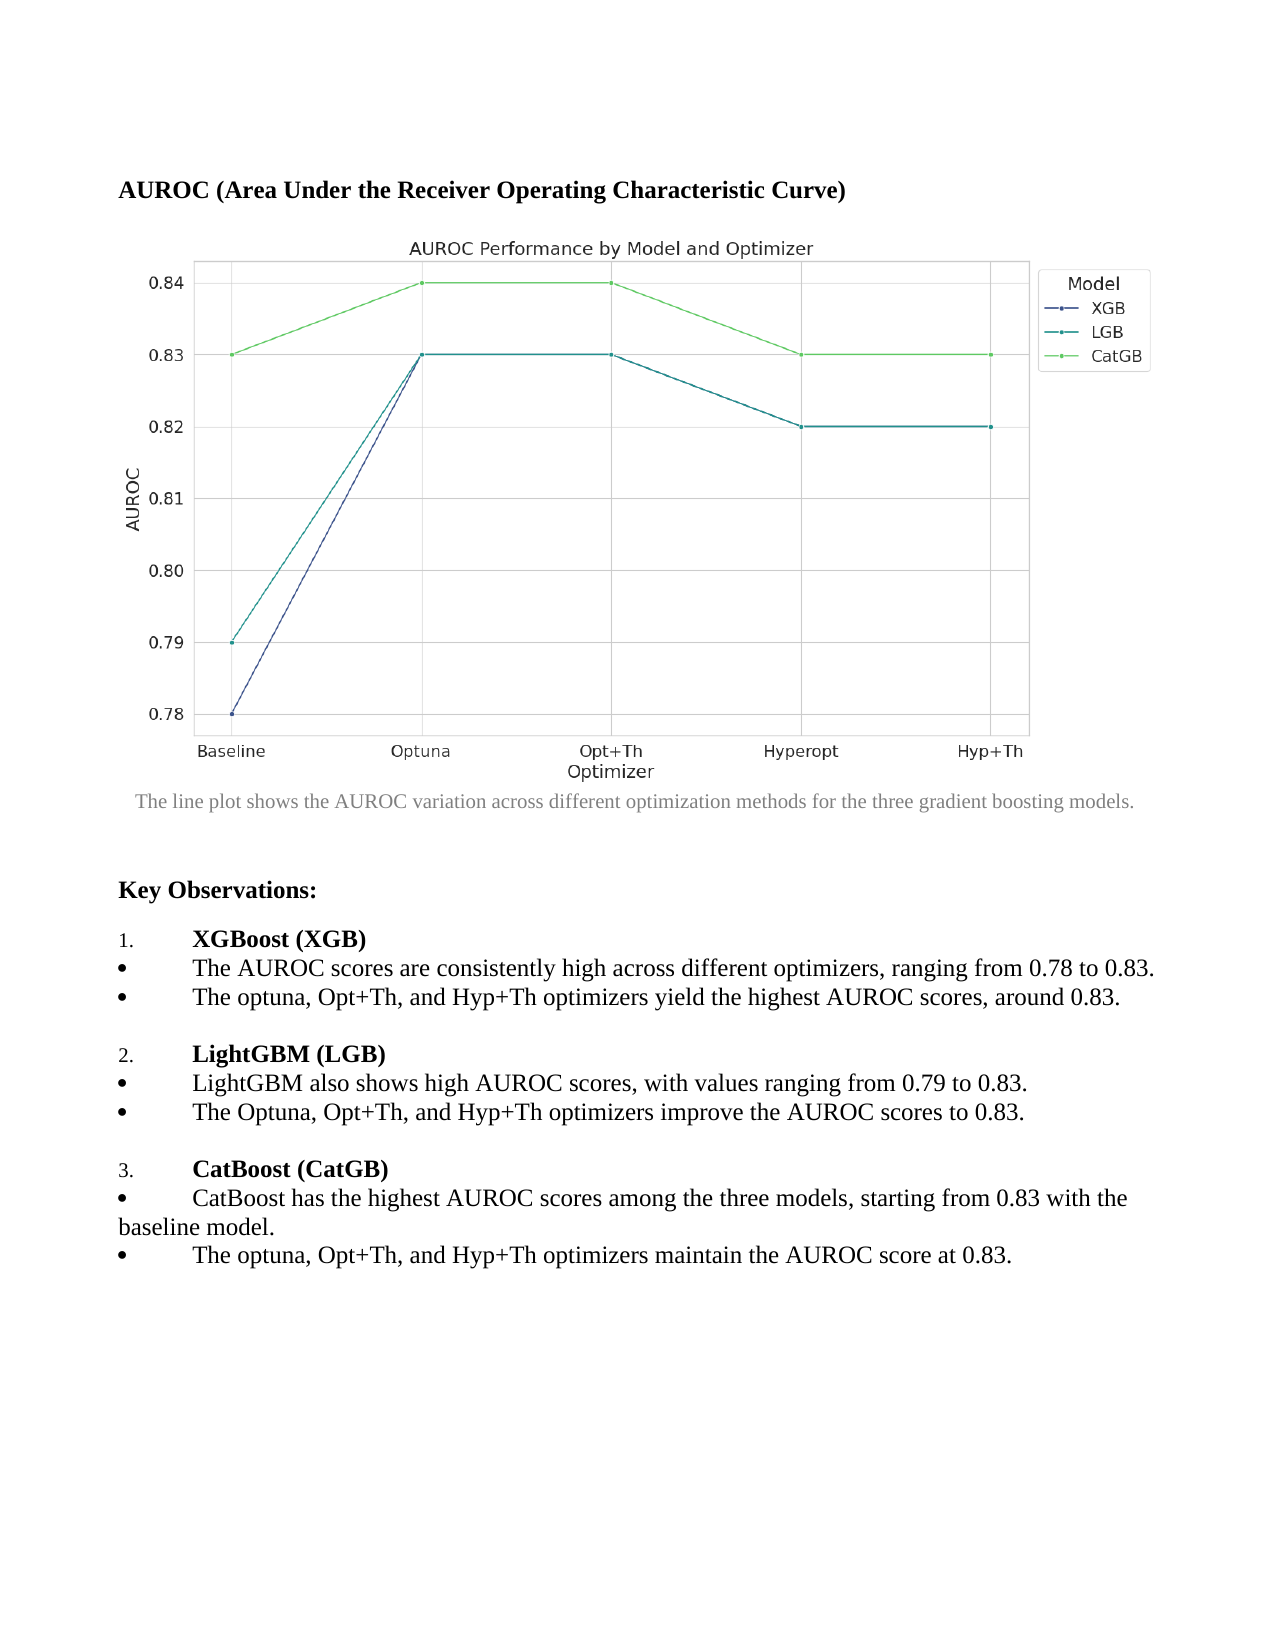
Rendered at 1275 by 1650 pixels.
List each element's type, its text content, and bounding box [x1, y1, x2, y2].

list The Optuna, Opt+Th, and Hyp+Th optimizers improve the AUROC scores to 0.83. [118, 1097, 1157, 1126]
picture [118, 233, 1157, 789]
list The optuna, Opt+Th, and Hyp+Th optimizers maintain the AUROC score at 0.83. [118, 1241, 1157, 1269]
text Key Observations: [118, 875, 1157, 903]
list The AUROC scores are consistently high across different optimizers, ranging from 0.78 to 0.83. [118, 953, 1157, 982]
list LightGBM (LGB) [118, 1039, 1157, 1068]
list The optuna, Opt+Th, and Hyp+Th optimizers yield the highest AUROC scores, around 0.83. [118, 982, 1157, 1011]
list LightGBM also shows high AUROC scores, with values ranging from 0.79 to 0.83. [118, 1068, 1157, 1097]
list CatBoost has the highest AUROC scores among the three models, starting from 0.83 with the baseline model. [118, 1183, 1157, 1241]
list CatBoost (CatGB) [118, 1154, 1157, 1183]
list XGBoost (XGB) [118, 924, 1157, 953]
text AUROC (Area Under the Receiver Operating Characteristic Curve) [118, 176, 1157, 204]
text The line plot shows the AUROC variation across different optimization methods for the three gradient boosting models. [118, 789, 1157, 813]
